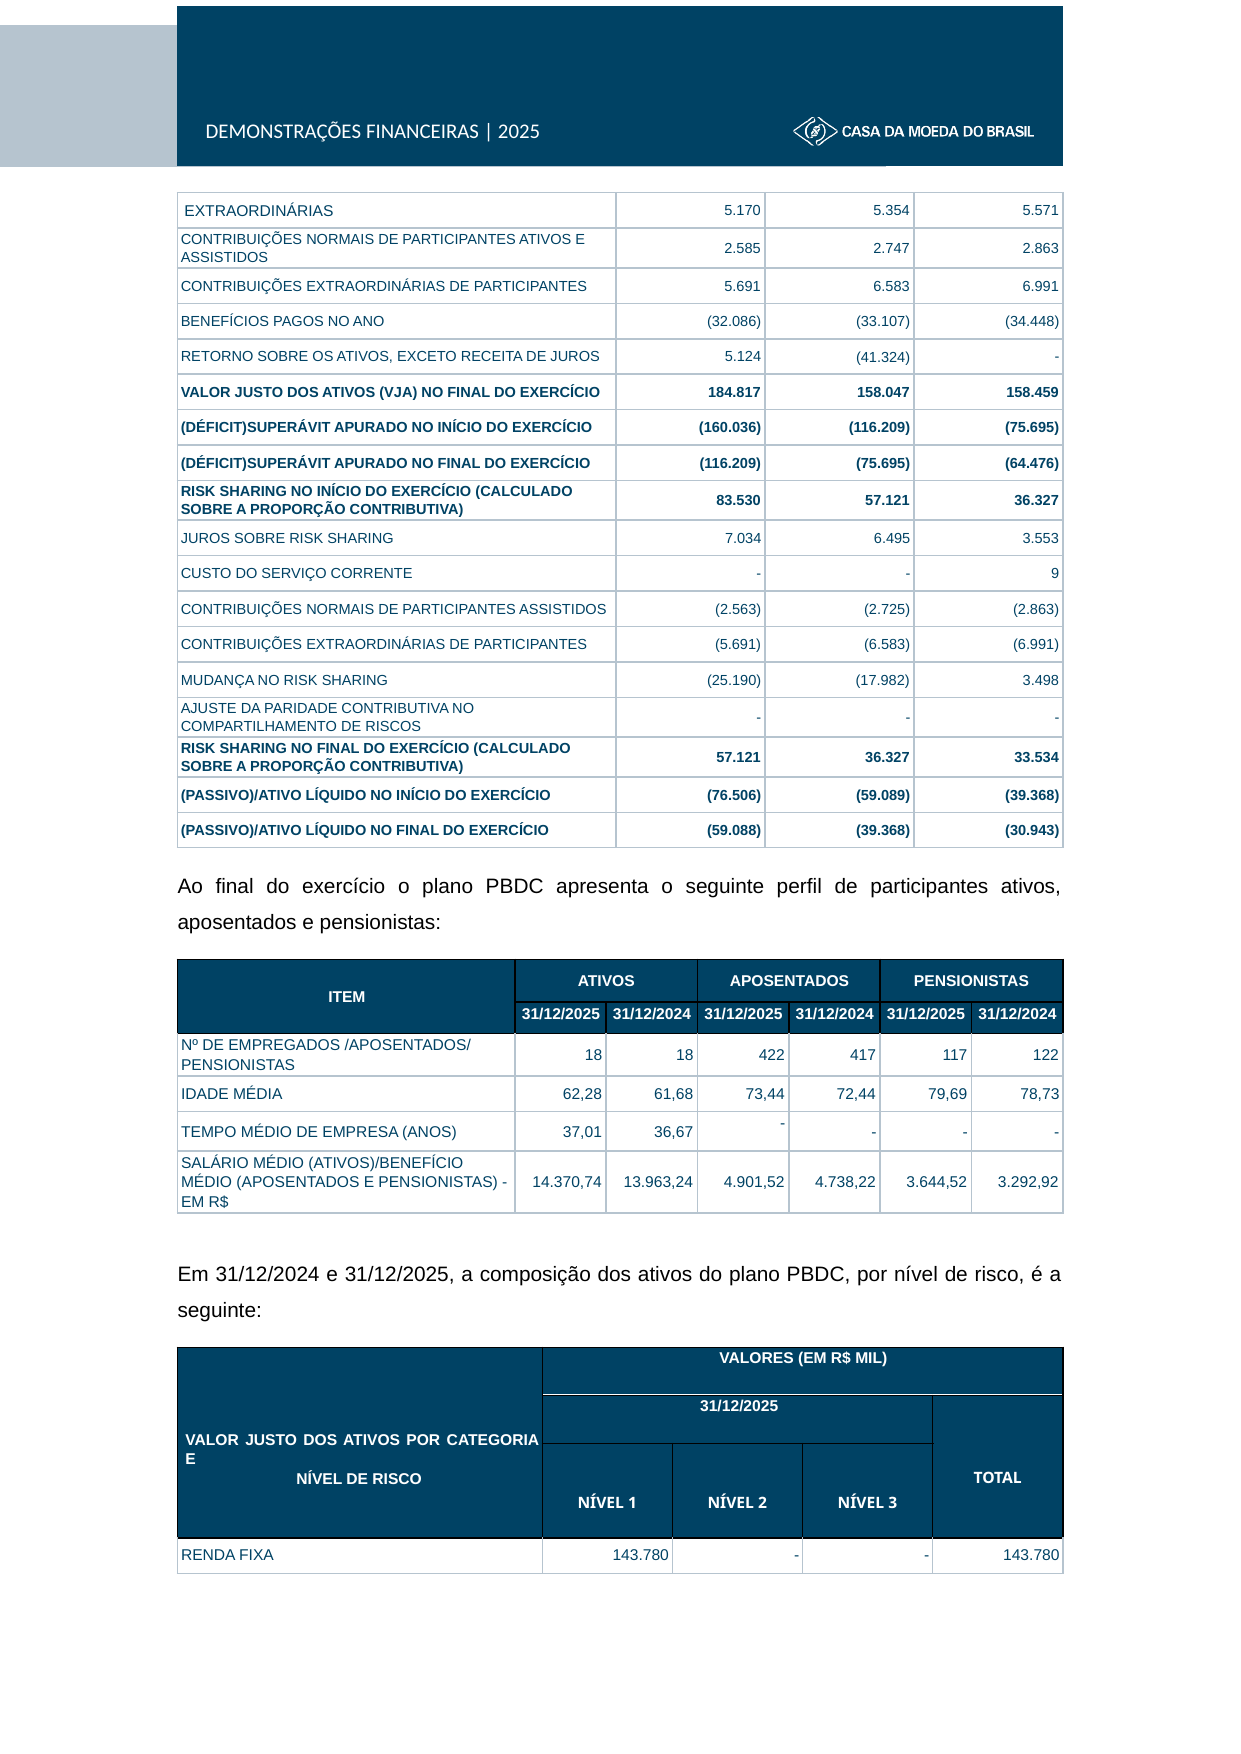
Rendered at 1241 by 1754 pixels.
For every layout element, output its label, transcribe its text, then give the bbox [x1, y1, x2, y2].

table_cell 72,44 [790, 1077, 879, 1111]
table_cell 31/12/2025 [698, 1003, 788, 1033]
table_cell 31/12/2024 [972, 1003, 1062, 1033]
table_cell 31/12/2025 [672, 1396, 932, 1443]
table_cell - [972, 1112, 1062, 1150]
table_cell 3.498 [915, 663, 1062, 696]
table_cell 31/12/2025 [881, 1003, 971, 1033]
table_cell CONTRIBUIÇÕES EXTRAORDINÁRIAS DE PARTICIPANTES [178, 627, 615, 661]
table_cell (2.725) [766, 592, 913, 626]
table_cell 79,69 [881, 1077, 971, 1111]
table_cell [933, 1491, 1062, 1537]
table_header VALORES (EM R$ MIL) [672, 1348, 933, 1394]
table_cell 13.963,24 [607, 1152, 697, 1212]
table_cell - [881, 1112, 971, 1150]
table_cell 422 [698, 1034, 788, 1075]
table_cell JUROS SOBRE RISK SHARING [178, 521, 615, 555]
table_cell 36,67 [607, 1112, 697, 1150]
table_cell (6.583) [766, 627, 913, 661]
table_cell CONTRIBUIÇÕES EXTRAORDINÁRIAS DE PARTICIPANTES [178, 269, 615, 302]
table_cell (116.209) [766, 410, 913, 444]
table_cell 31/12/2024 [790, 1003, 879, 1033]
table_cell (25.190) [617, 663, 764, 696]
table_cell 5.691 [617, 269, 764, 302]
table_cell [543, 1444, 672, 1491]
table_cell (2.863) [915, 592, 1062, 626]
text Em 31/12/2024 e 31/12/2025, a composição dos ativos do plano PBDC, por nível de risco, é a seguinte: [177, 1262, 1063, 1322]
table_cell 37,01 [516, 1112, 605, 1150]
table_cell [673, 1444, 802, 1491]
table_cell (DÉFICIT)SUPERÁVIT APURADO NO INÍCIO DO EXERCÍCIO [178, 410, 615, 444]
table_cell 62,28 [516, 1077, 605, 1111]
table_cell 158.459 [915, 375, 1062, 409]
table_cell TOTAL [933, 1396, 1062, 1491]
table_cell IDADE MÉDIA [178, 1077, 514, 1111]
table_cell (34.448) [915, 304, 1062, 338]
table_cell 61,68 [607, 1077, 697, 1111]
table_cell RISK SHARING NO FINAL DO EXERCÍCIO (CALCULADO SOBRE A PROPORÇÃO CONTRIBUTIVA) [178, 738, 615, 776]
table_cell (33.107) [766, 304, 913, 338]
table_cell 6.495 [766, 521, 913, 555]
table_cell 143.780 [933, 1539, 1062, 1572]
table_cell 117 [881, 1034, 971, 1075]
table_cell RISK SHARING NO INÍCIO DO EXERCÍCIO (CALCULADO SOBRE A PROPORÇÃO CONTRIBUTIVA) [178, 481, 615, 519]
table_cell NÍVEL 1 [543, 1491, 672, 1537]
table_header ATIVOS [516, 960, 697, 1001]
table_header PENSIONISTAS [881, 960, 1062, 1001]
table_cell 4.738,22 [790, 1152, 879, 1212]
table_cell 5.124 [617, 340, 764, 373]
table_cell 158.047 [766, 375, 913, 409]
table_cell 5.354 [766, 193, 913, 227]
table_cell Nº DE EMPREGADOS /APOSENTADOS/ PENSIONISTAS [178, 1034, 514, 1075]
table_cell (PASSIVO)/ATIVO LÍQUIDO NO FINAL DO EXERCÍCIO [178, 813, 615, 847]
table_cell 2.747 [766, 229, 913, 267]
table_cell 3.292,92 [972, 1152, 1062, 1212]
table_cell - [698, 1112, 788, 1150]
table_cell - [766, 556, 913, 590]
table_cell (2.563) [617, 592, 764, 626]
table_cell 57.121 [766, 481, 913, 519]
table_cell 31/12/2024 [607, 1003, 697, 1033]
table_cell TEMPO MÉDIO DE EMPRESA (ANOS) [178, 1112, 514, 1150]
table_cell 2.863 [915, 229, 1062, 267]
table_cell 36.327 [915, 481, 1062, 519]
table_header APOSENTADOS [698, 960, 879, 1001]
table_cell - [673, 1539, 802, 1572]
table_cell (6.991) [915, 627, 1062, 661]
table_cell CUSTO DO SERVIÇO CORRENTE [178, 556, 615, 590]
table_cell (39.368) [915, 778, 1062, 811]
table_cell 5.170 [617, 193, 764, 227]
table_cell 73,44 [698, 1077, 788, 1111]
table_cell (76.506) [617, 778, 764, 811]
table_cell NÍVEL 3 [803, 1491, 932, 1537]
table_cell [803, 1444, 932, 1491]
table_cell CONTRIBUIÇÕES NORMAIS DE PARTICIPANTES ATIVOS E ASSISTIDOS [178, 229, 615, 267]
table_cell (75.695) [915, 410, 1062, 444]
table_cell RETORNO SOBRE OS ATIVOS, EXCETO RECEITA DE JUROS [178, 340, 615, 373]
table_cell (59.089) [766, 778, 913, 811]
table_cell (PASSIVO)/ATIVO LÍQUIDO NO INÍCIO DO EXERCÍCIO [178, 778, 615, 811]
table_cell EXTRAORDINÁRIAS [178, 193, 615, 227]
table_cell BENEFÍCIOS PAGOS NO ANO [178, 304, 615, 338]
table_cell (160.036) [617, 410, 764, 444]
table_cell 2.585 [617, 229, 764, 267]
table_cell CONTRIBUIÇÕES NORMAIS DE PARTICIPANTES ASSISTIDOS [178, 592, 615, 626]
table_cell (116.209) [617, 446, 764, 479]
table_cell 31/12/2025 [516, 1003, 605, 1033]
table_cell VALOR JUSTO DOS ATIVOS (VJA) NO FINAL DO EXERCÍCIO [178, 375, 615, 409]
table_cell (17.982) [766, 663, 913, 696]
table_cell - [915, 698, 1062, 736]
table_cell 122 [972, 1034, 1062, 1075]
table_cell 18 [516, 1034, 605, 1075]
table_cell 78,73 [972, 1077, 1062, 1111]
table_cell (32.086) [617, 304, 764, 338]
table_header [543, 1348, 672, 1394]
table_cell (DÉFICIT)SUPERÁVIT APURADO NO FINAL DO EXERCÍCIO [178, 446, 615, 479]
table_cell 18 [607, 1034, 697, 1075]
table_cell (64.476) [915, 446, 1062, 479]
table_cell 417 [790, 1034, 879, 1075]
table_cell - [790, 1112, 879, 1150]
table_cell 184.817 [617, 375, 764, 409]
table_cell 9 [915, 556, 1062, 590]
table_cell (5.691) [617, 627, 764, 661]
table_cell (30.943) [915, 813, 1062, 847]
table_cell 7.034 [617, 521, 764, 555]
table_cell - [617, 556, 764, 590]
table_cell (59.088) [617, 813, 764, 847]
table_cell 14.370,74 [516, 1152, 605, 1212]
table_cell (75.695) [766, 446, 913, 479]
table_cell 6.583 [766, 269, 913, 302]
table_cell 83.530 [617, 481, 764, 519]
table_cell 5.571 [915, 193, 1062, 227]
table_cell - [766, 698, 913, 736]
table_cell 3.553 [915, 521, 1062, 555]
text Ao final do exercício o plano PBDC apresenta o seguinte perfil de participantes ativos, aposentados e pensionistas: [177, 874, 1063, 934]
table_cell - [915, 340, 1062, 373]
table_cell 57.121 [617, 738, 764, 776]
table_cell MUDANÇA NO RISK SHARING [178, 663, 615, 696]
table_cell 4.901,52 [698, 1152, 788, 1212]
table_cell RENDA FIXA [178, 1539, 542, 1572]
table_header VALOR JUSTO DOS ATIVOS POR CATEGORIA E NÍVEL DE RISCO [178, 1348, 542, 1491]
table_cell - [803, 1539, 932, 1572]
table_cell [543, 1396, 672, 1443]
table_header [933, 1348, 1062, 1394]
table_cell 3.644,52 [881, 1152, 971, 1212]
table_cell 6.991 [915, 269, 1062, 302]
table_cell [178, 1491, 542, 1537]
table_cell SALÁRIO MÉDIO (ATIVOS)/BENEFÍCIO MÉDIO (APOSENTADOS E PENSIONISTAS) - EM R$ [178, 1152, 514, 1212]
table_cell AJUSTE DA PARIDADE CONTRIBUTIVA NO COMPARTILHAMENTO DE RISCOS [178, 698, 615, 736]
table_cell 36.327 [766, 738, 913, 776]
table_cell (39.368) [766, 813, 913, 847]
table_cell 33.534 [915, 738, 1062, 776]
table_cell NÍVEL 2 [673, 1491, 802, 1537]
table_cell 143.780 [543, 1539, 672, 1572]
table_cell (41.324) [766, 340, 913, 373]
table_header ITEM [178, 960, 514, 1033]
table_cell - [617, 698, 764, 736]
